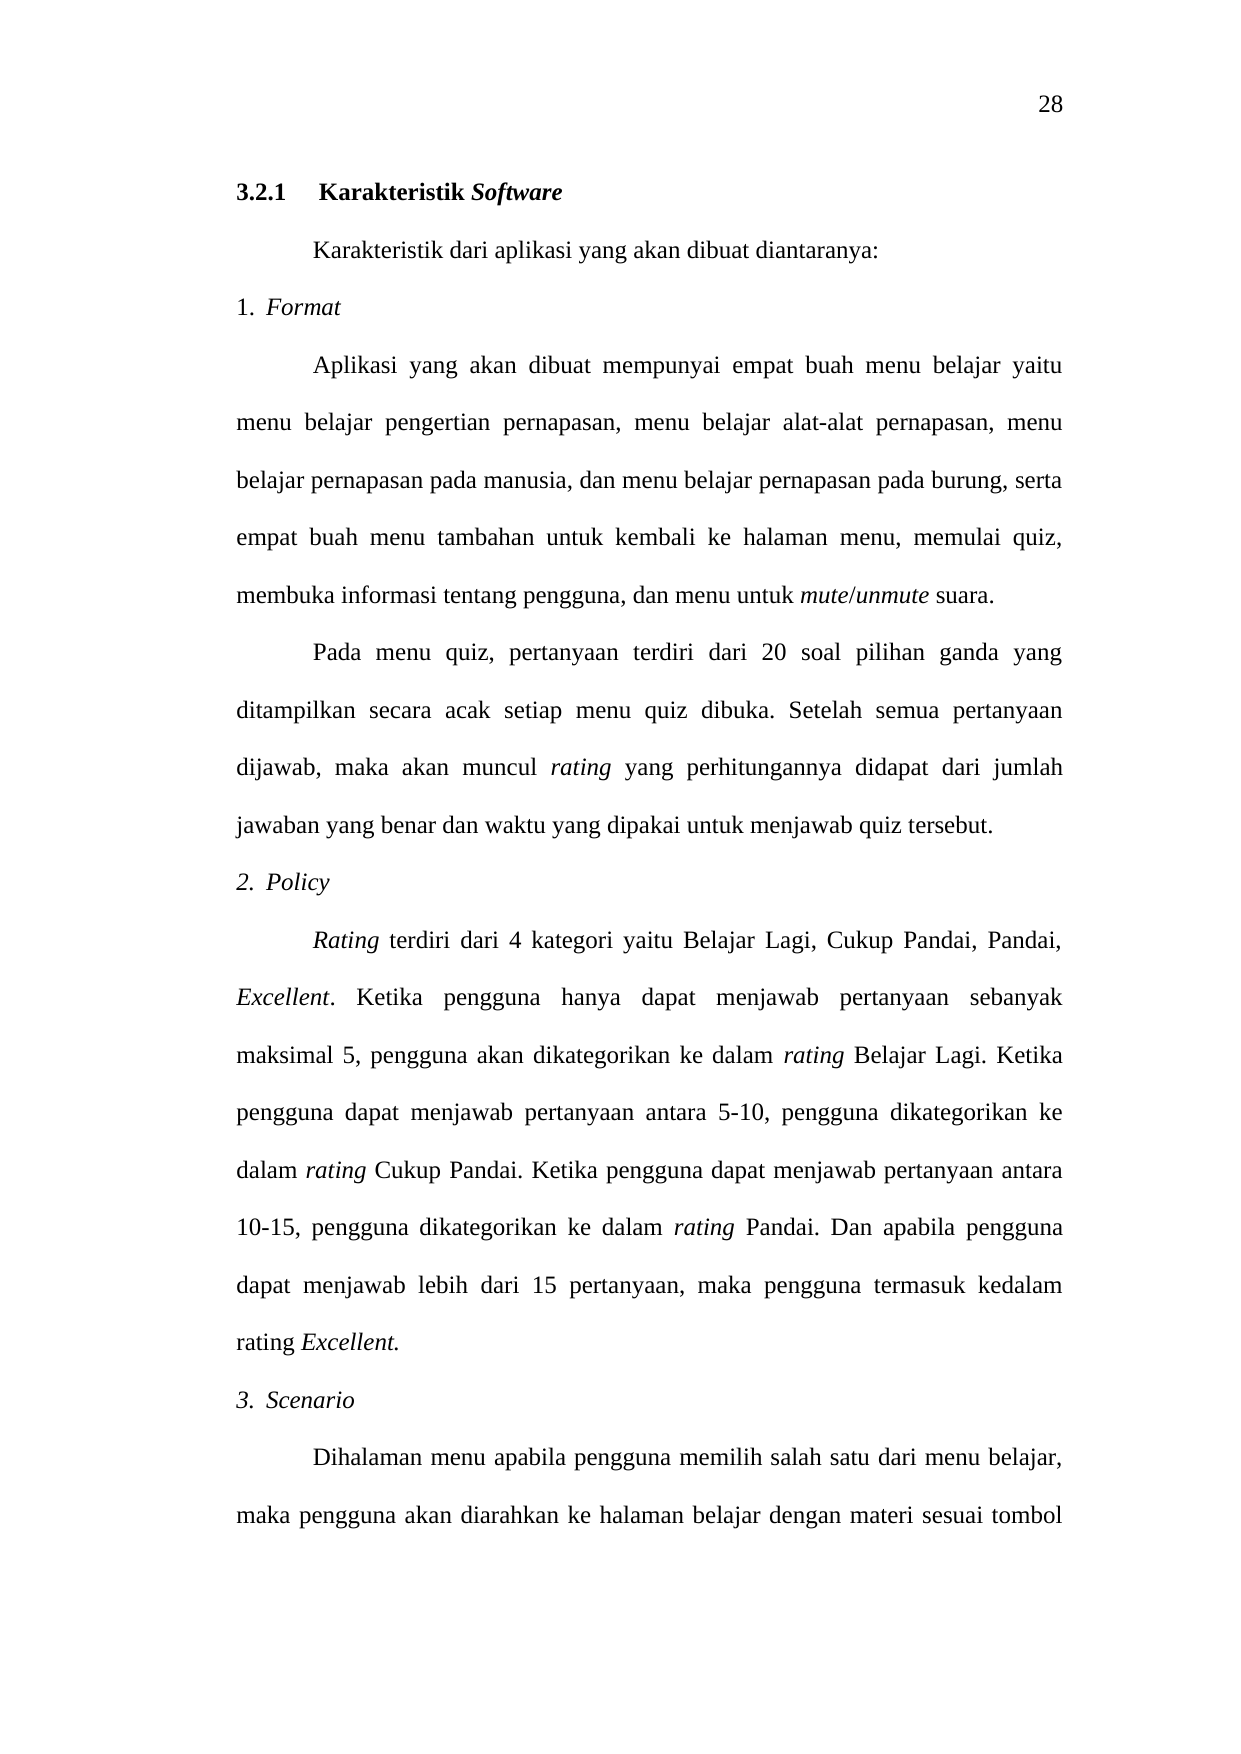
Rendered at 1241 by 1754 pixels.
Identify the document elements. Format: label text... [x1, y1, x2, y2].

text Pada menu quiz, pertanyaan terdiri dari 20 soal pilihan ganda yang ditampilkan secara acak setiap menu quiz dibuka. Setelah semua pertanyaan dijawab, maka akan muncul rating yang perhitungannya didapat dari jumlah jawaban yang benar dan waktu yang dipakai untuk menjawab quiz tersebut. [236, 637, 1063, 838]
list Scenario [236, 1385, 1063, 1413]
text Dihalaman menu apabila pengguna memilih salah satu dari menu belajar, maka pengguna akan diarahkan ke halaman belajar dengan materi sesuai tombol [236, 1442, 1063, 1528]
text Karakteristik dari aplikasi yang akan dibuat diantaranya: [236, 235, 1063, 263]
list Policy [236, 867, 1063, 896]
subtitle Karakteristik Software [236, 177, 1063, 206]
text Rating terdiri dari 4 kategori yaitu Belajar Lagi, Cukup Pandai, Pandai, Excellent. Ketika pengguna hanya dapat menjawab pertanyaan sebanyak maksimal 5, pengguna akan dikategorikan ke dalam rating Belajar Lagi. Ketika pengguna dapat menjawab pertanyaan antara 5-10, pengguna dikategorikan ke dalam rating Cukup Pandai. Ketika pengguna dapat menjawab pertanyaan antara 10-15, pengguna dikategorikan ke dalam rating Pandai. Dan apabila pengguna dapat menjawab lebih dari 15 pertanyaan, maka pengguna termasuk kedalam rating Excellent. [236, 925, 1063, 1356]
list Format [236, 292, 1063, 321]
text Aplikasi yang akan dibuat mempunyai empat buah menu belajar yaitu menu belajar pengertian pernapasan, menu belajar alat-alat pernapasan, menu belajar pernapasan pada manusia, dan menu belajar pernapasan pada burung, serta empat buah menu tambahan untuk kembali ke halaman menu, memulai quiz, membuka informasi tentang pengguna, dan menu untuk mute/unmute suara. [236, 350, 1063, 608]
